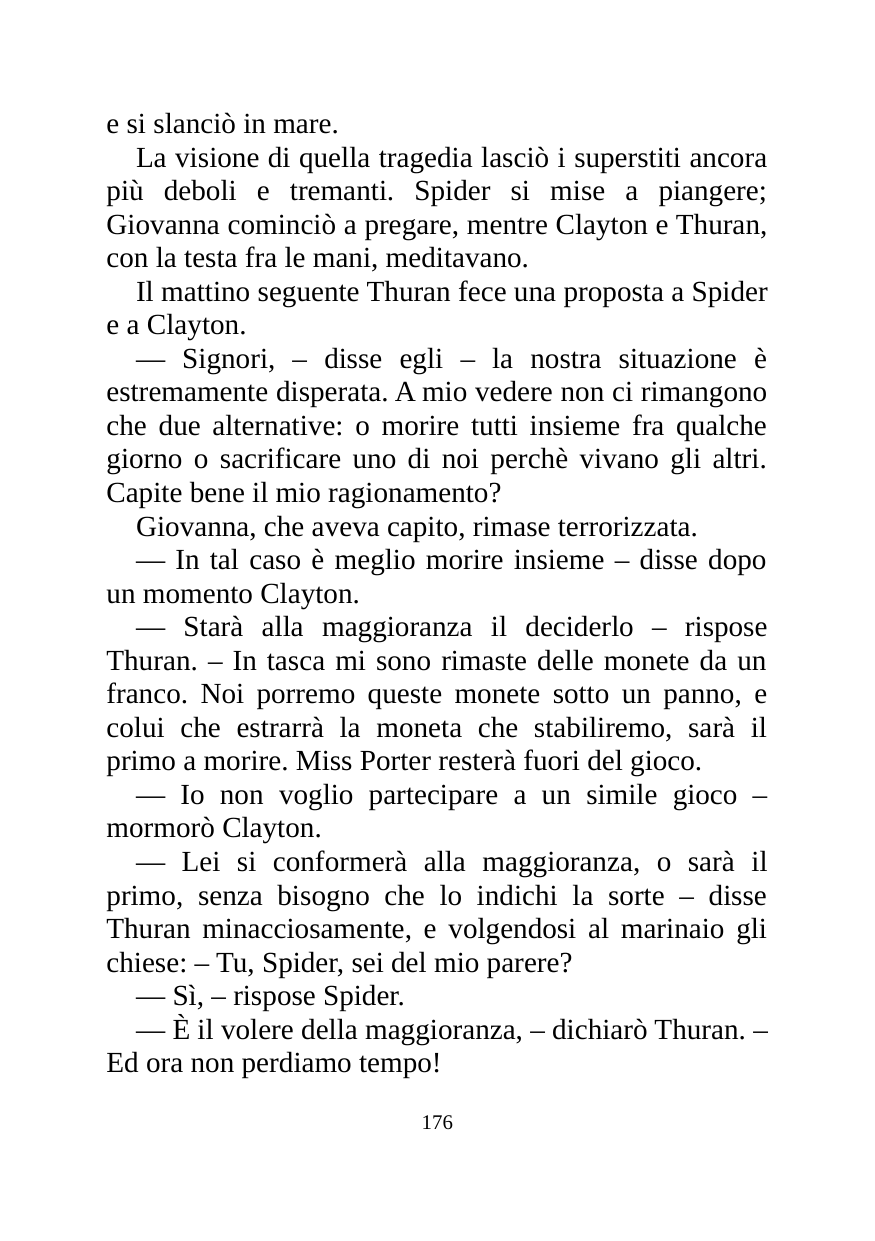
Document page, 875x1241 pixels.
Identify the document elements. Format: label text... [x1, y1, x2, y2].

text e si slanciò in mare. [106, 106, 768, 140]
text — In tal caso è meglio morire insieme – disse dopo un momento Clayton. [106, 542, 768, 609]
text Il mattino seguente Thuran fece una proposta a Spider e a Clayton. [106, 274, 768, 341]
text — È il volere della maggioranza, – dichiarò Thuran. – Ed ora non perdiamo tempo! [106, 1012, 768, 1079]
text — Signori, – disse egli – la nostra situazione è estremamente disperata. A mio vedere non ci rimangono che due alternative: o morire tutti insieme fra qualche giorno o sacrificare uno di noi perchè vivano gli altri. Capite bene il mio ragionamento? [106, 341, 768, 509]
text La visione di quella tragedia lasciò i superstiti ancora più deboli e tremanti. Spider si mise a piangere; Giovanna cominciò a pregare, mentre Clayton e Thuran, con la testa fra le mani, meditavano. [106, 140, 768, 274]
text Giovanna, che aveva capito, rimase terrorizzata. [106, 509, 768, 542]
text — Starà alla maggioranza il deciderlo – rispose Thuran. – In tasca mi sono rimaste delle monete da un franco. Noi porremo queste monete sotto un panno, e colui che estrarrà la moneta che stabiliremo, sarà il primo a morire. Miss Porter resterà fuori del gioco. [106, 609, 768, 777]
text — Io non voglio partecipare a un simile gioco – mormorò Clayton. [106, 777, 768, 844]
text — Lei si conformerà alla maggioranza, o sarà il primo, senza bisogno che lo indichi la sorte – disse Thuran minacciosamente, e volgendosi al marinaio gli chiese: – Tu, Spider, sei del mio parere? [106, 844, 768, 978]
text — Sì, – rispose Spider. [106, 978, 768, 1012]
